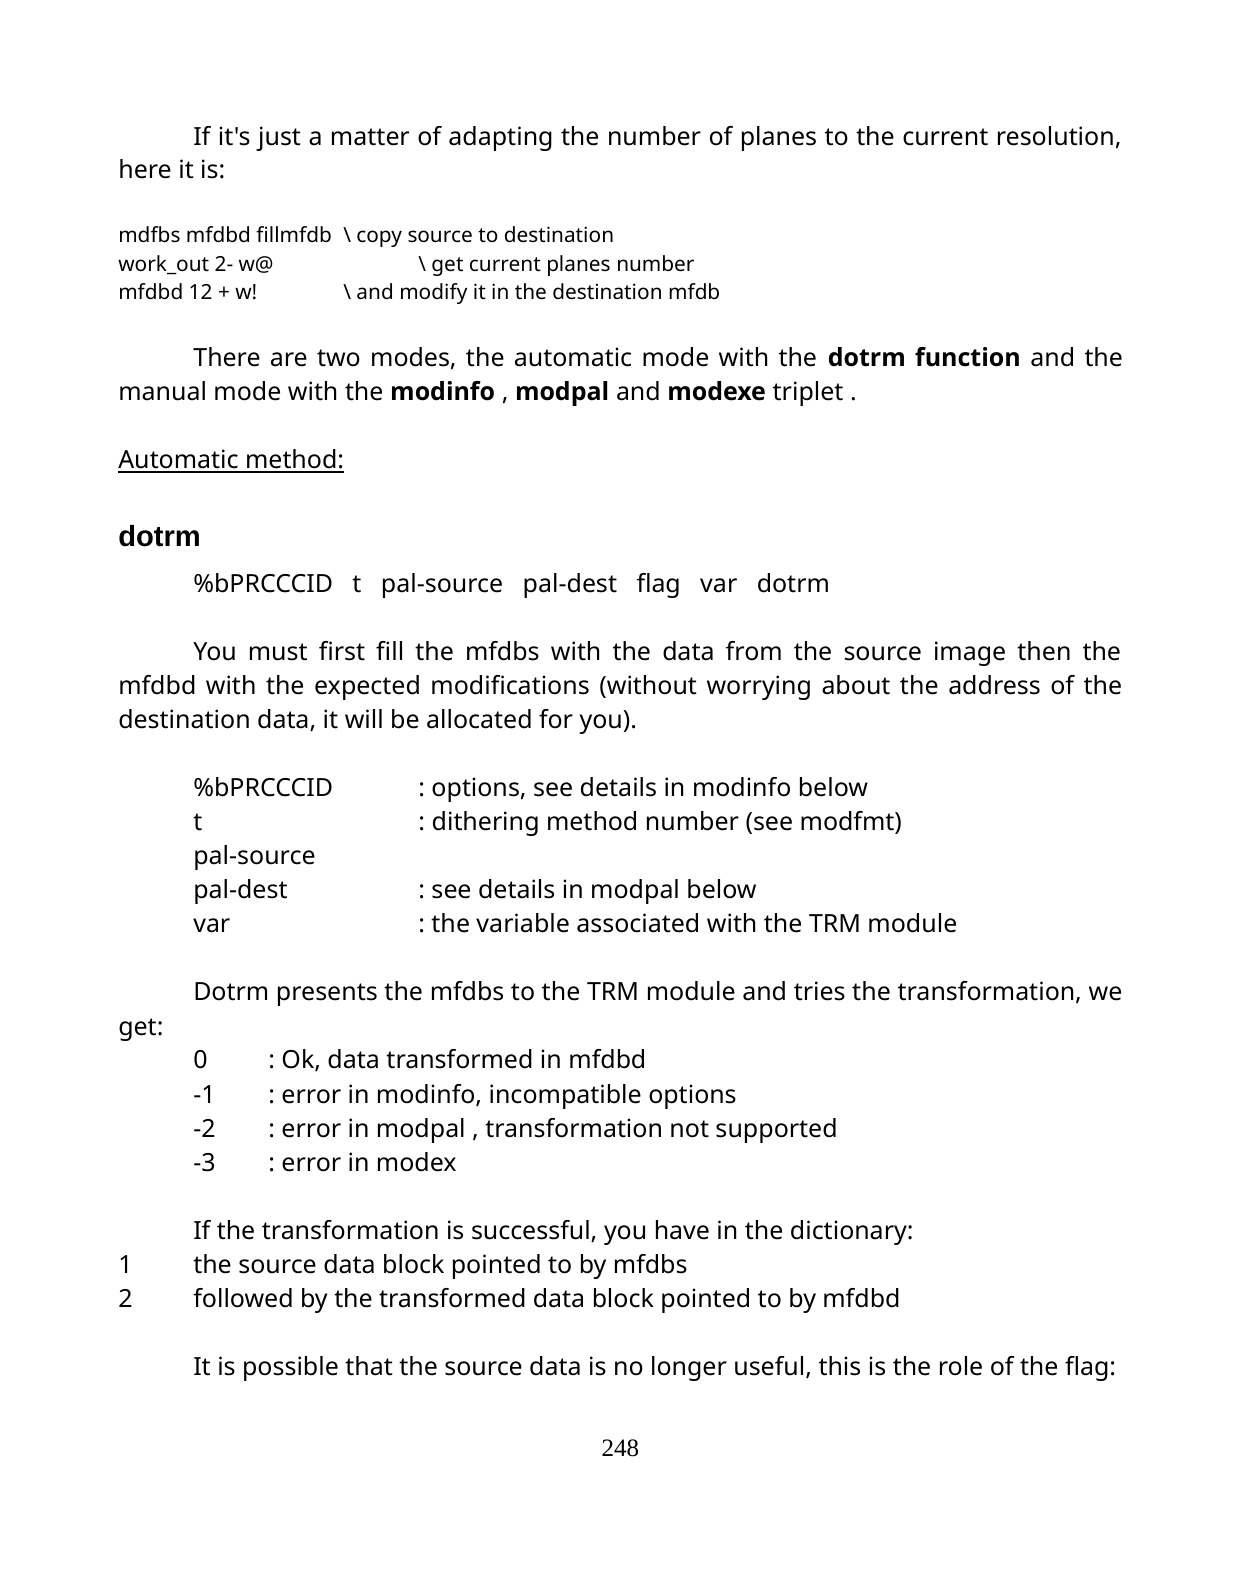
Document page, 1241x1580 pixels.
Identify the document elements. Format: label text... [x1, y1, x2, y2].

text mfdbd 12 + w! \ and modify it in the destination mfdb [118, 277, 1122, 306]
text %bPRCCCID t pal-source pal-dest flag var dotrm [118, 565, 1123, 599]
text pal-source [118, 838, 1123, 872]
text Dotrm presents the mfdbs to the TRM module and tries the transformation, we get: [118, 974, 1123, 1042]
text If it's just a matter of adapting the number of planes to the current resolution, here it is: [118, 118, 1123, 186]
text work_out 2- w@ \ get current planes number [118, 249, 1122, 277]
text -2 : error in modpal , transformation not supported [118, 1110, 1123, 1144]
text pal-dest : see details in modpal below [118, 872, 1123, 906]
list followed by the transformed data block pointed to by mfdbd [118, 1281, 1123, 1315]
text mdfbs mfdbd fillmfdb \ copy source to destination [118, 220, 1122, 249]
list the source data block pointed to by mfdbs [118, 1247, 1123, 1281]
subtitle dotrm [118, 519, 1122, 553]
text var : the variable associated with the TRM module [118, 906, 1123, 940]
text You must first fill the mfdbs with the data from the source image then the mfdbd with the expected modifications (without worrying about the address of the destination data, it will be allocated for you). [118, 633, 1123, 736]
text There are two modes, the automatic mode with the dotrm function and the manual mode with the modinfo , modpal and modexe triplet . [118, 340, 1123, 408]
text -3 : error in modex [118, 1144, 1123, 1178]
text Automatic method: [118, 442, 1123, 476]
text t : dithering method number (see modfmt) [118, 804, 1123, 838]
text -1 : error in modinfo, incompatible options [118, 1076, 1123, 1110]
text %bPRCCCID : options, see details in modinfo below [118, 770, 1123, 804]
text It is possible that the source data is no longer useful, this is the role of the flag: [118, 1349, 1123, 1383]
text 0 : Ok, data transformed in mfdbd [118, 1042, 1123, 1076]
text If the transformation is successful, you have in the dictionary: [118, 1212, 1123, 1247]
